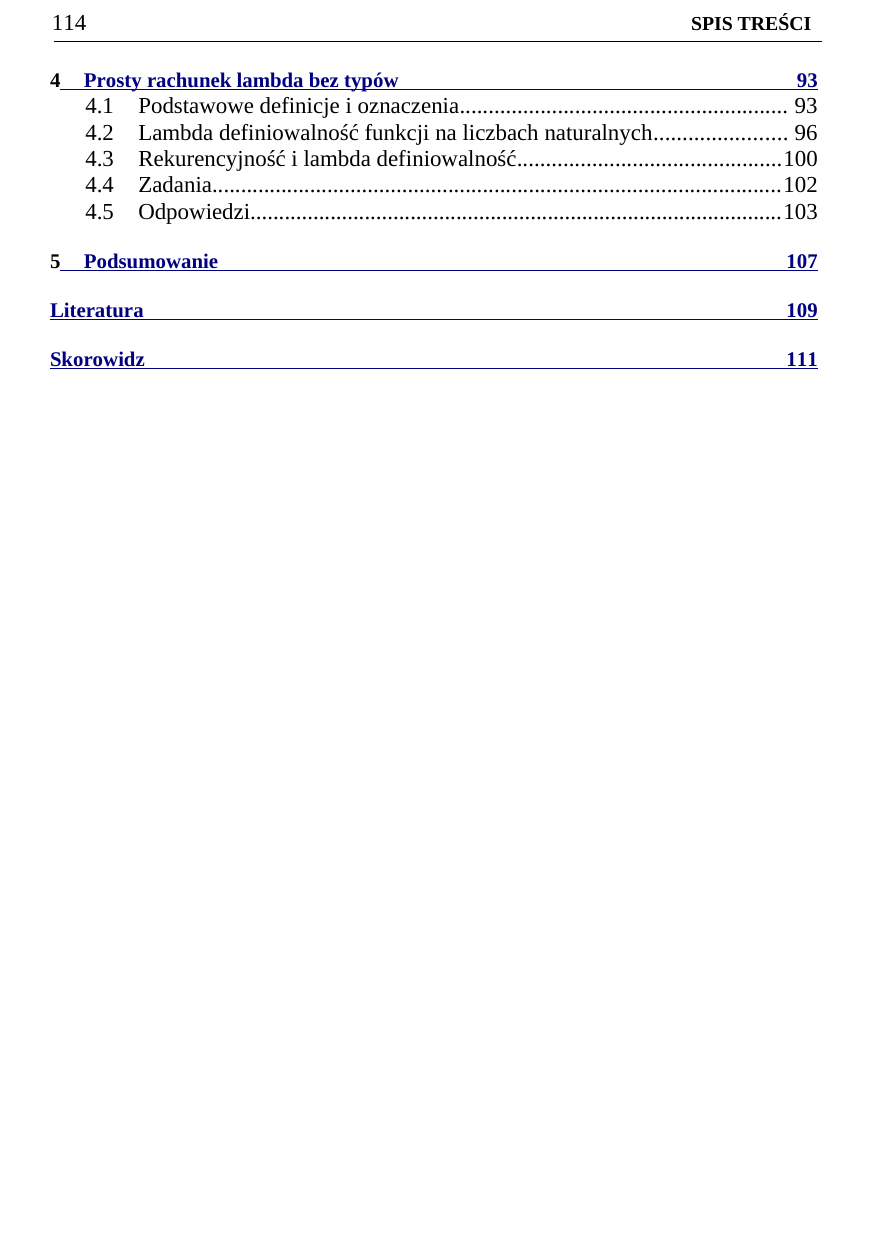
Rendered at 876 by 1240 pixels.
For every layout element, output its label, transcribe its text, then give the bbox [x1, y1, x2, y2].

text Skorowidz 111 [50, 347, 825, 371]
list Prosty rachunek lambda bez typów 93 [50, 68, 825, 92]
list Lambda definiowalność funkcji na liczbach naturalnych 96 [50, 119, 825, 145]
text Literatura 109 [50, 298, 825, 322]
list Podsumowanie 107 [50, 249, 825, 273]
text SPIS TREŚCI [691, 12, 823, 35]
list Zadania 102 [50, 171, 825, 198]
list Odpowiedzi 103 [50, 198, 825, 224]
text 114 [52, 9, 89, 36]
list Podstawowe definicje i oznaczenia 93 [50, 92, 825, 119]
list Rekurencyjność i lambda definiowalność 100 [50, 145, 825, 171]
